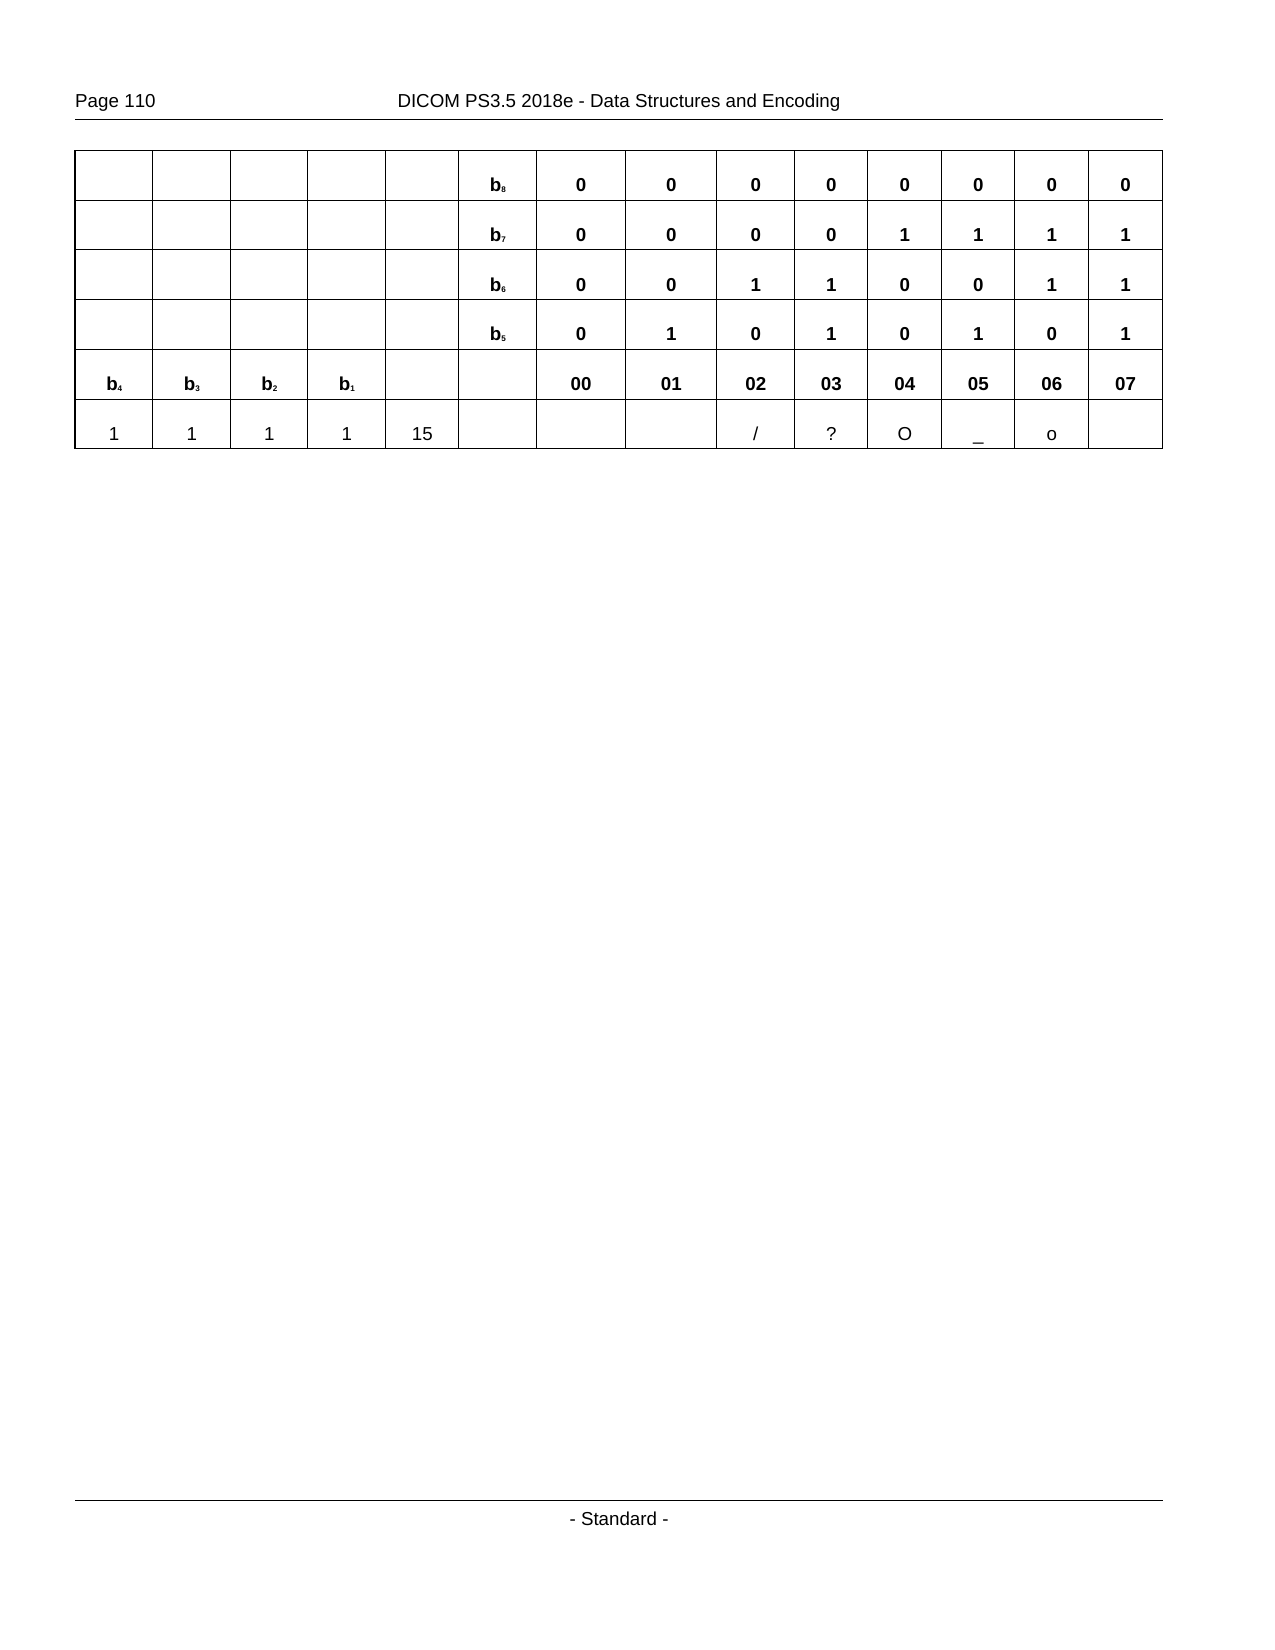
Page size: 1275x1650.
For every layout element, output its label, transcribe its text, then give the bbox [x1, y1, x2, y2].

table_header 0 [717, 151, 794, 200]
table_header [386, 151, 458, 200]
table_cell b5 [459, 300, 536, 349]
table_header 0 [868, 151, 941, 200]
table_header [153, 151, 230, 200]
table_cell 1 [795, 250, 867, 299]
table_cell 00 [537, 350, 625, 398]
table_cell [76, 201, 152, 249]
table_cell b2 [231, 350, 307, 398]
table_cell 1 [942, 201, 1014, 249]
table_header [308, 151, 385, 200]
table_cell O [868, 400, 941, 448]
table_cell 0 [717, 300, 794, 349]
table_cell 1 [1089, 250, 1162, 299]
table_header [76, 151, 152, 200]
table_cell 0 [626, 201, 716, 249]
table_cell [386, 201, 458, 249]
table_cell 1 [1015, 201, 1088, 249]
table_header [231, 151, 307, 200]
table_cell 01 [626, 350, 716, 398]
table_cell 1 [942, 300, 1014, 349]
table_header 0 [1015, 151, 1088, 200]
table_cell ? [795, 400, 867, 448]
table_cell [1089, 400, 1162, 448]
table_cell [308, 250, 385, 299]
table_cell / [717, 400, 794, 448]
table_header 0 [626, 151, 716, 200]
table_cell 1 [76, 400, 152, 448]
table_cell [459, 400, 536, 448]
table_cell 1 [717, 250, 794, 299]
table_cell 07 [1089, 350, 1162, 398]
table_cell 0 [626, 250, 716, 299]
table_cell 1 [1089, 201, 1162, 249]
table_cell 0 [537, 300, 625, 349]
table_cell [626, 400, 716, 448]
table_cell 1 [231, 400, 307, 448]
table_cell 06 [1015, 350, 1088, 398]
table_header b8 [459, 151, 536, 200]
table_cell 02 [717, 350, 794, 398]
table_cell [386, 250, 458, 299]
table_cell 1 [626, 300, 716, 349]
table_header 0 [1089, 151, 1162, 200]
table_cell 1 [153, 400, 230, 448]
table_cell b7 [459, 201, 536, 249]
table_cell 0 [868, 250, 941, 299]
table_cell b3 [153, 350, 230, 398]
table_cell b4 [76, 350, 152, 398]
table_cell [76, 300, 152, 349]
table_cell 05 [942, 350, 1014, 398]
table_header 0 [795, 151, 867, 200]
table_cell [153, 250, 230, 299]
table_cell 1 [308, 400, 385, 448]
table_cell 0 [537, 201, 625, 249]
table_header 0 [942, 151, 1014, 200]
table_header 0 [537, 151, 625, 200]
table_cell 0 [537, 250, 625, 299]
table_cell 1 [1015, 250, 1088, 299]
table_cell [308, 300, 385, 349]
table_cell 03 [795, 350, 867, 398]
table_cell [537, 400, 625, 448]
table_cell 15 [386, 400, 458, 448]
table_cell [153, 201, 230, 249]
table_cell _ [942, 400, 1014, 448]
table_cell 1 [1089, 300, 1162, 349]
table_cell 0 [1015, 300, 1088, 349]
table_cell 0 [942, 250, 1014, 299]
table_cell 1 [868, 201, 941, 249]
table_cell [386, 350, 458, 398]
table_cell [459, 350, 536, 398]
table_cell [386, 300, 458, 349]
table_cell 0 [795, 201, 867, 249]
table_cell b1 [308, 350, 385, 398]
table_cell [308, 201, 385, 249]
table_cell [153, 300, 230, 349]
table_cell [231, 250, 307, 299]
table_cell [76, 250, 152, 299]
table_cell 0 [717, 201, 794, 249]
table_cell b6 [459, 250, 536, 299]
table_cell [231, 300, 307, 349]
table_cell [231, 201, 307, 249]
table_cell 1 [795, 300, 867, 349]
table_cell 0 [868, 300, 941, 349]
table_cell o [1015, 400, 1088, 448]
table_cell 04 [868, 350, 941, 398]
